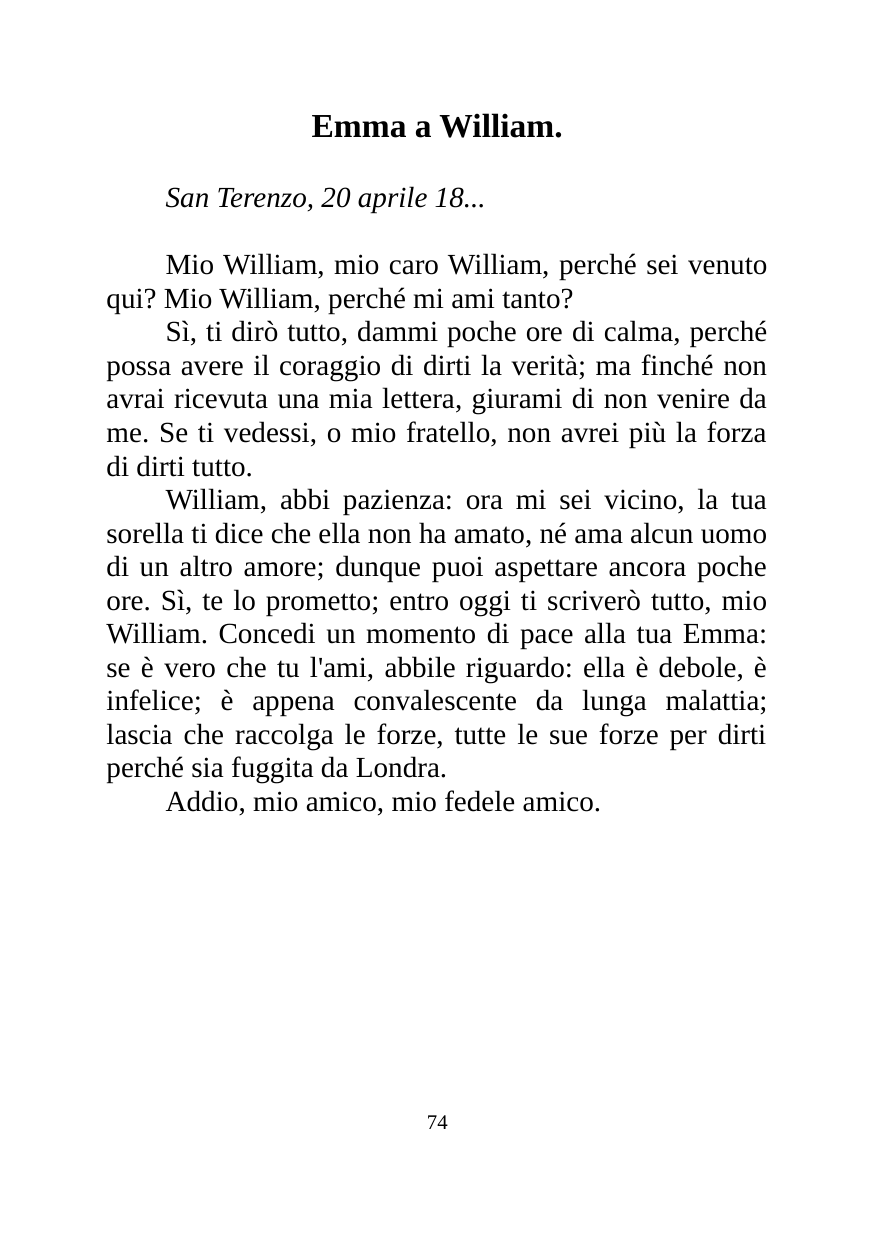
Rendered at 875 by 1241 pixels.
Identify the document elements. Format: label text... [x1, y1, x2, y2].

text Sì, ti dirò tutto, dammi poche ore di calma, perché possa avere il coraggio di dirti la verità; ma finché non avrai ricevuta una mia lettera, giurami di non venire da me. Se ti vedessi, o mio fratello, non avrei più la forza di dirti tutto. [106, 314, 768, 482]
text Mio William, mio caro William, perché sei venuto qui? Mio William, perché mi ami tanto? [106, 247, 768, 314]
text Addio, mio amico, mio fedele amico. [106, 784, 768, 818]
text San Terenzo, 20 aprile 18... [106, 180, 768, 214]
subtitle Emma a William. [106, 106, 768, 145]
text William, abbi pazienza: ora mi sei vicino, la tua sorella ti dice che ella non ha amato, né ama alcun uomo di un altro amore; dunque puoi aspettare ancora poche ore. Sì, te lo prometto; entro oggi ti scriverò tutto, mio William. Concedi un momento di pace alla tua Emma: se è vero che tu l'ami, abbile riguardo: ella è debole, è infelice; è appena convalescente da lunga malattia; lascia che raccolga le forze, tutte le sue forze per dirti perché sia fuggita da Londra. [106, 482, 768, 784]
